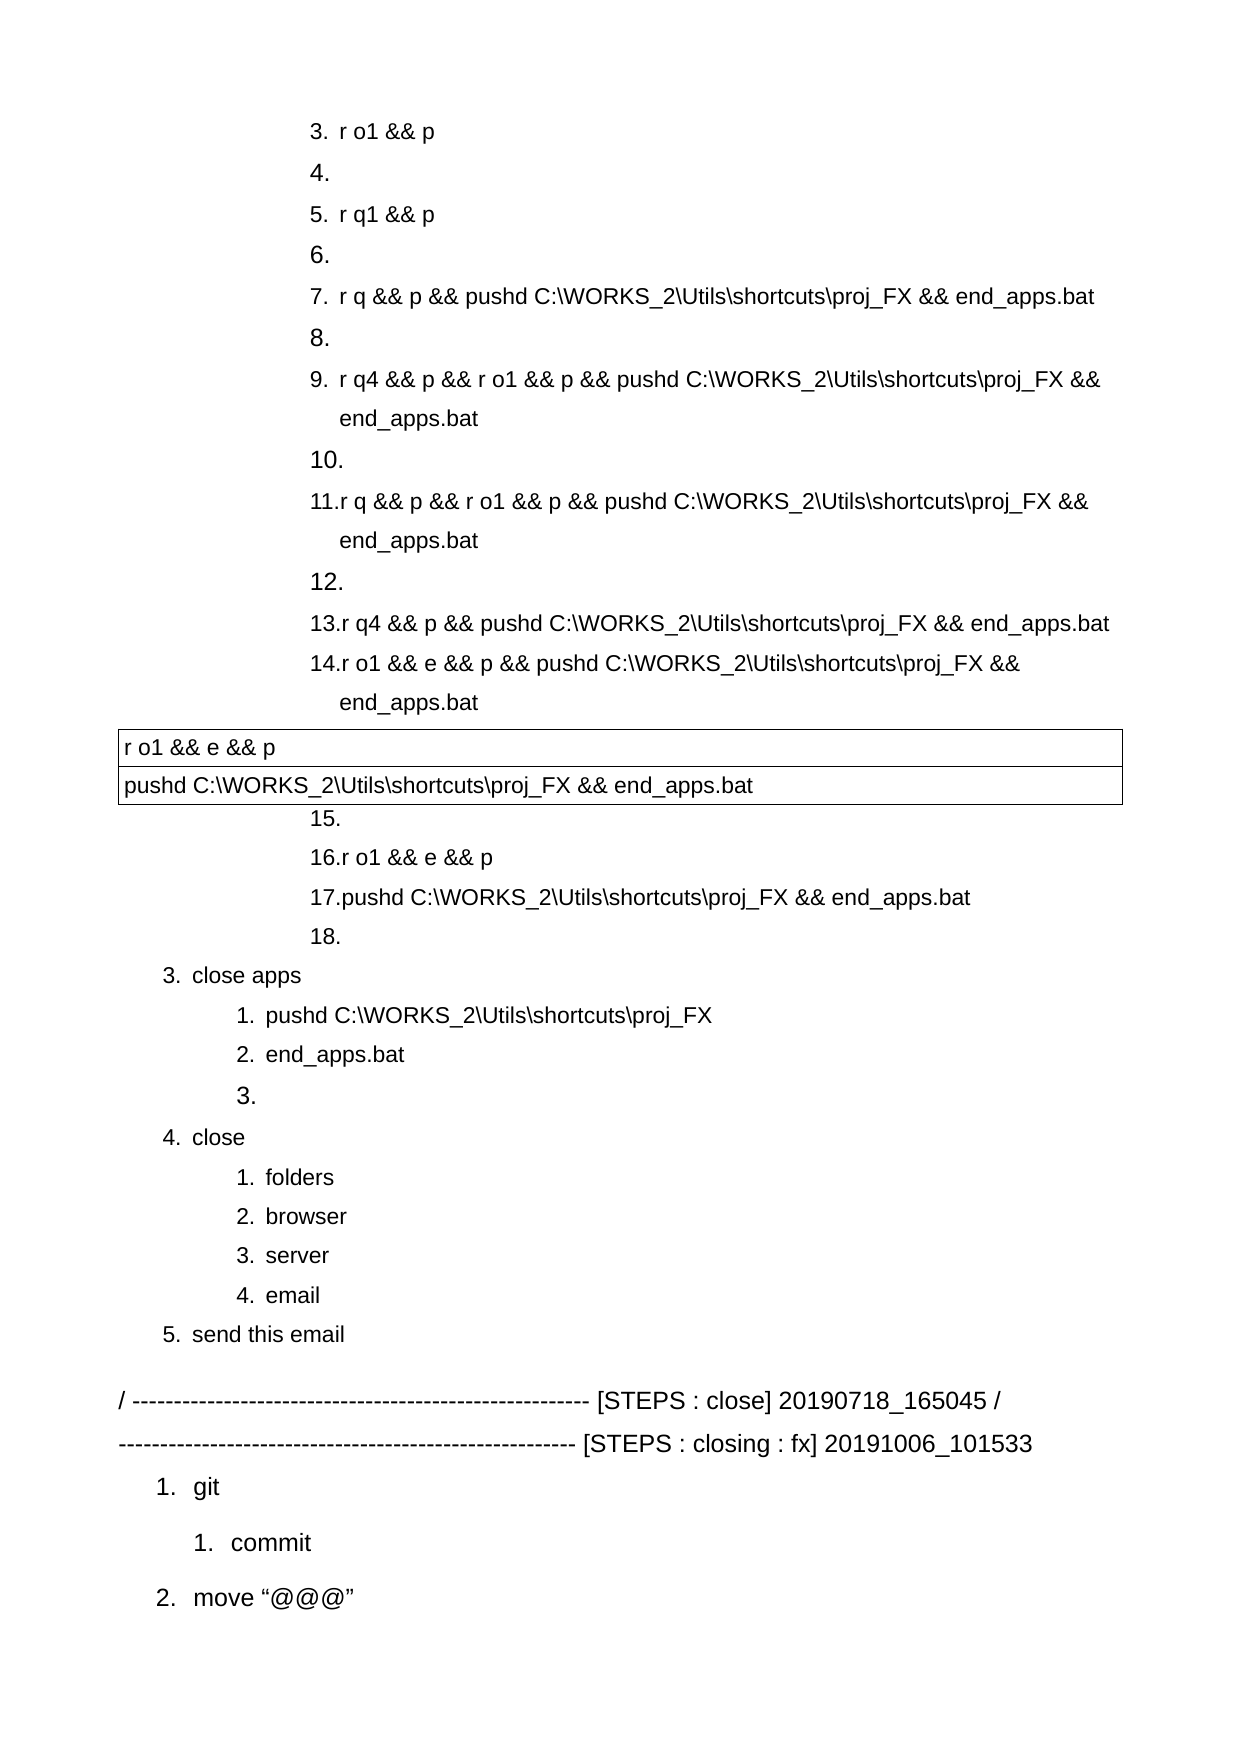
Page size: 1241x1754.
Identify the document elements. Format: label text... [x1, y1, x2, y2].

list r o1 && e && p && pushd C:\WORKS_2\Utils\shortcuts\proj_FX && end_apps.bat [309, 649, 1122, 715]
list close [162, 1124, 1122, 1150]
list git [156, 1472, 1122, 1501]
list pushd C:\WORKS_2\Utils\shortcuts\proj_FX [236, 1002, 1122, 1028]
list pushd C:\WORKS_2\Utils\shortcuts\proj_FX && end_apps.bat [309, 883, 1122, 910]
list end_apps.bat [236, 1041, 1122, 1068]
list r q1 && p [309, 201, 1122, 227]
text ------------------------------------------------------- [STEPS : closing : fx] 20191006_101533 [118, 1429, 1122, 1458]
list email [236, 1282, 1122, 1308]
list send this email [162, 1321, 1122, 1348]
list r q4 && p && pushd C:\WORKS_2\Utils\shortcuts\proj_FX && end_apps.bat [309, 610, 1122, 636]
text / ------------------------------------------------------- [STEPS : close] 20190718_165045 / [118, 1386, 1122, 1414]
list r q4 && p && r o1 && p && pushd C:\WORKS_2\Utils\shortcuts\proj_FX && end_apps.bat [309, 366, 1122, 432]
list r o1 && e && p [309, 844, 1122, 870]
list r q && p && r o1 && p && pushd C:\WORKS_2\Utils\shortcuts\proj_FX && end_apps.bat [309, 488, 1122, 554]
table_header r o1 && e && p [119, 730, 1122, 766]
list folders [236, 1163, 1122, 1190]
list commit [193, 1528, 1122, 1556]
list r q && p && pushd C:\WORKS_2\Utils\shortcuts\proj_FX && end_apps.bat [309, 283, 1122, 310]
list browser [236, 1203, 1122, 1229]
list r o1 && p [309, 118, 1122, 144]
list move “@@@” [156, 1583, 1122, 1612]
list close apps [162, 962, 1122, 989]
table_cell pushd C:\WORKS_2\Utils\shortcuts\proj_FX && end_apps.bat [119, 767, 1122, 804]
list server [236, 1242, 1122, 1269]
